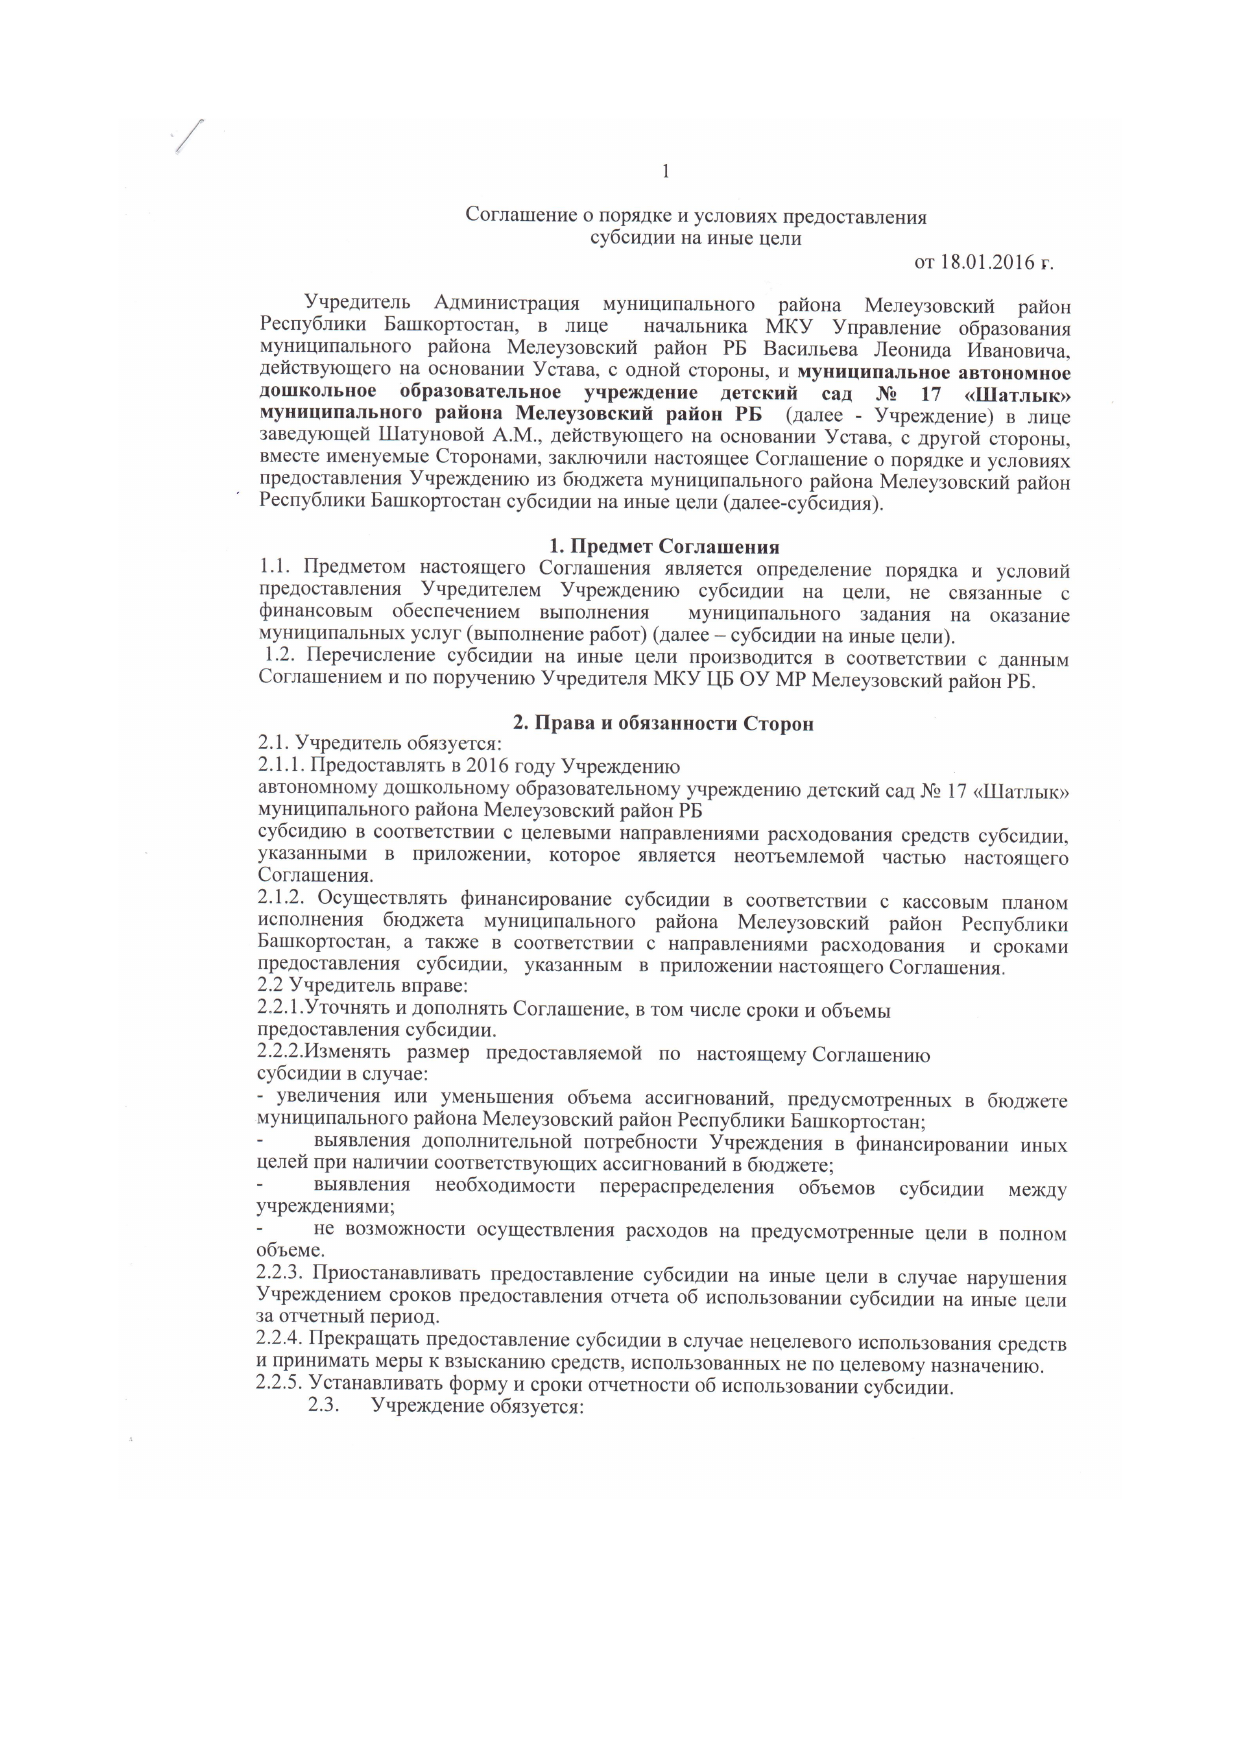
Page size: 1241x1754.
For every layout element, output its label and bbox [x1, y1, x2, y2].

picture [118, 118, 1122, 1499]
